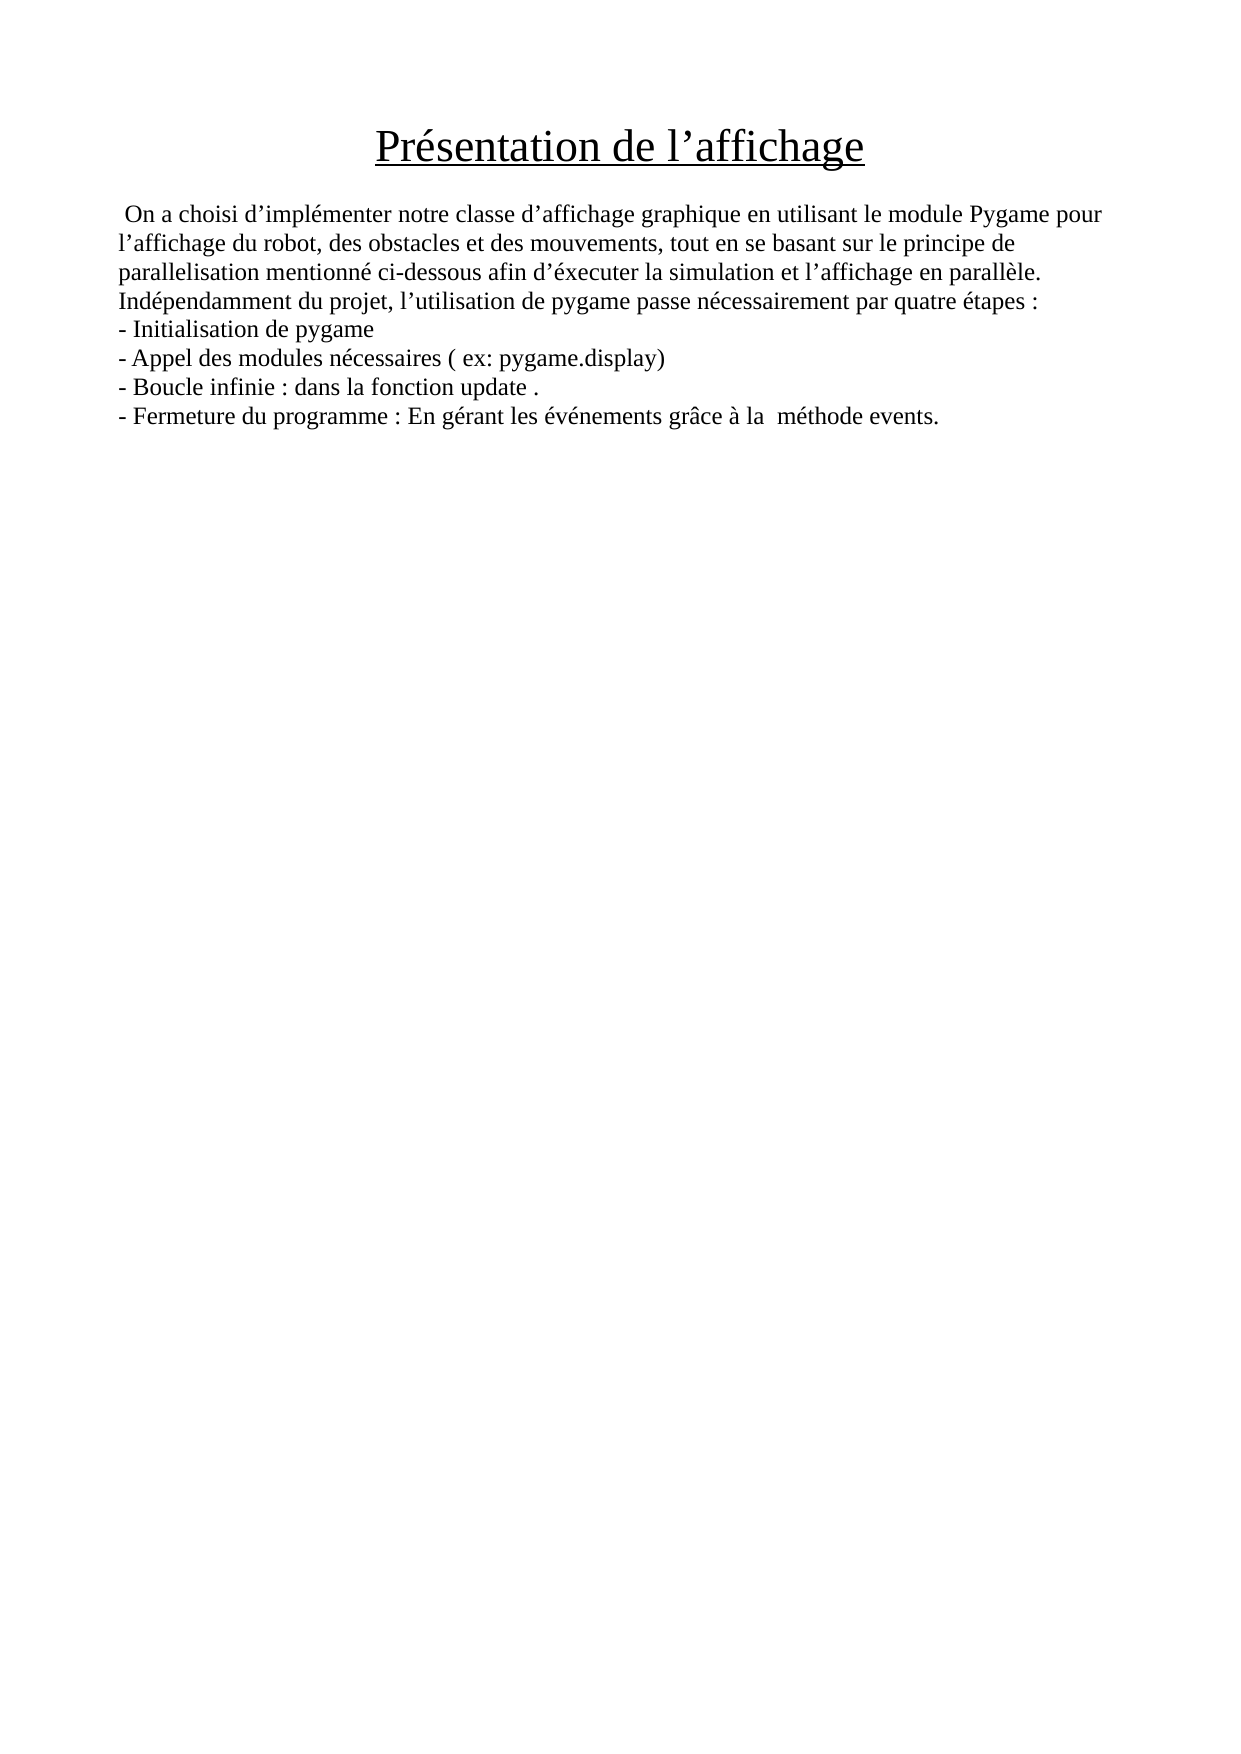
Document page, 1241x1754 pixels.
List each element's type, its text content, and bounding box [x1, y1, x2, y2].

text - Fermeture du programme : En gérant les événements grâce à la méthode events. [118, 401, 1122, 429]
text - Initialisation de pygame [118, 314, 1122, 343]
text On a choisi d’implémenter notre classe d’affichage graphique en utilisant le module Pygame pour l’affichage du robot, des obstacles et des mouvements, tout en se basant sur le principe de parallelisation mentionné ci-dessous afin d’éxecuter la simulation et l’affichage en parallèle. [118, 199, 1122, 286]
text - Appel des modules nécessaires ( ex: pygame.display) [118, 343, 1122, 372]
text Indépendamment du projet, l’utilisation de pygame passe nécessairement par quatre étapes : [118, 286, 1122, 314]
text Présentation de l’affichage [118, 118, 1122, 171]
text - Boucle infinie : dans la fonction update . [118, 372, 1122, 401]
